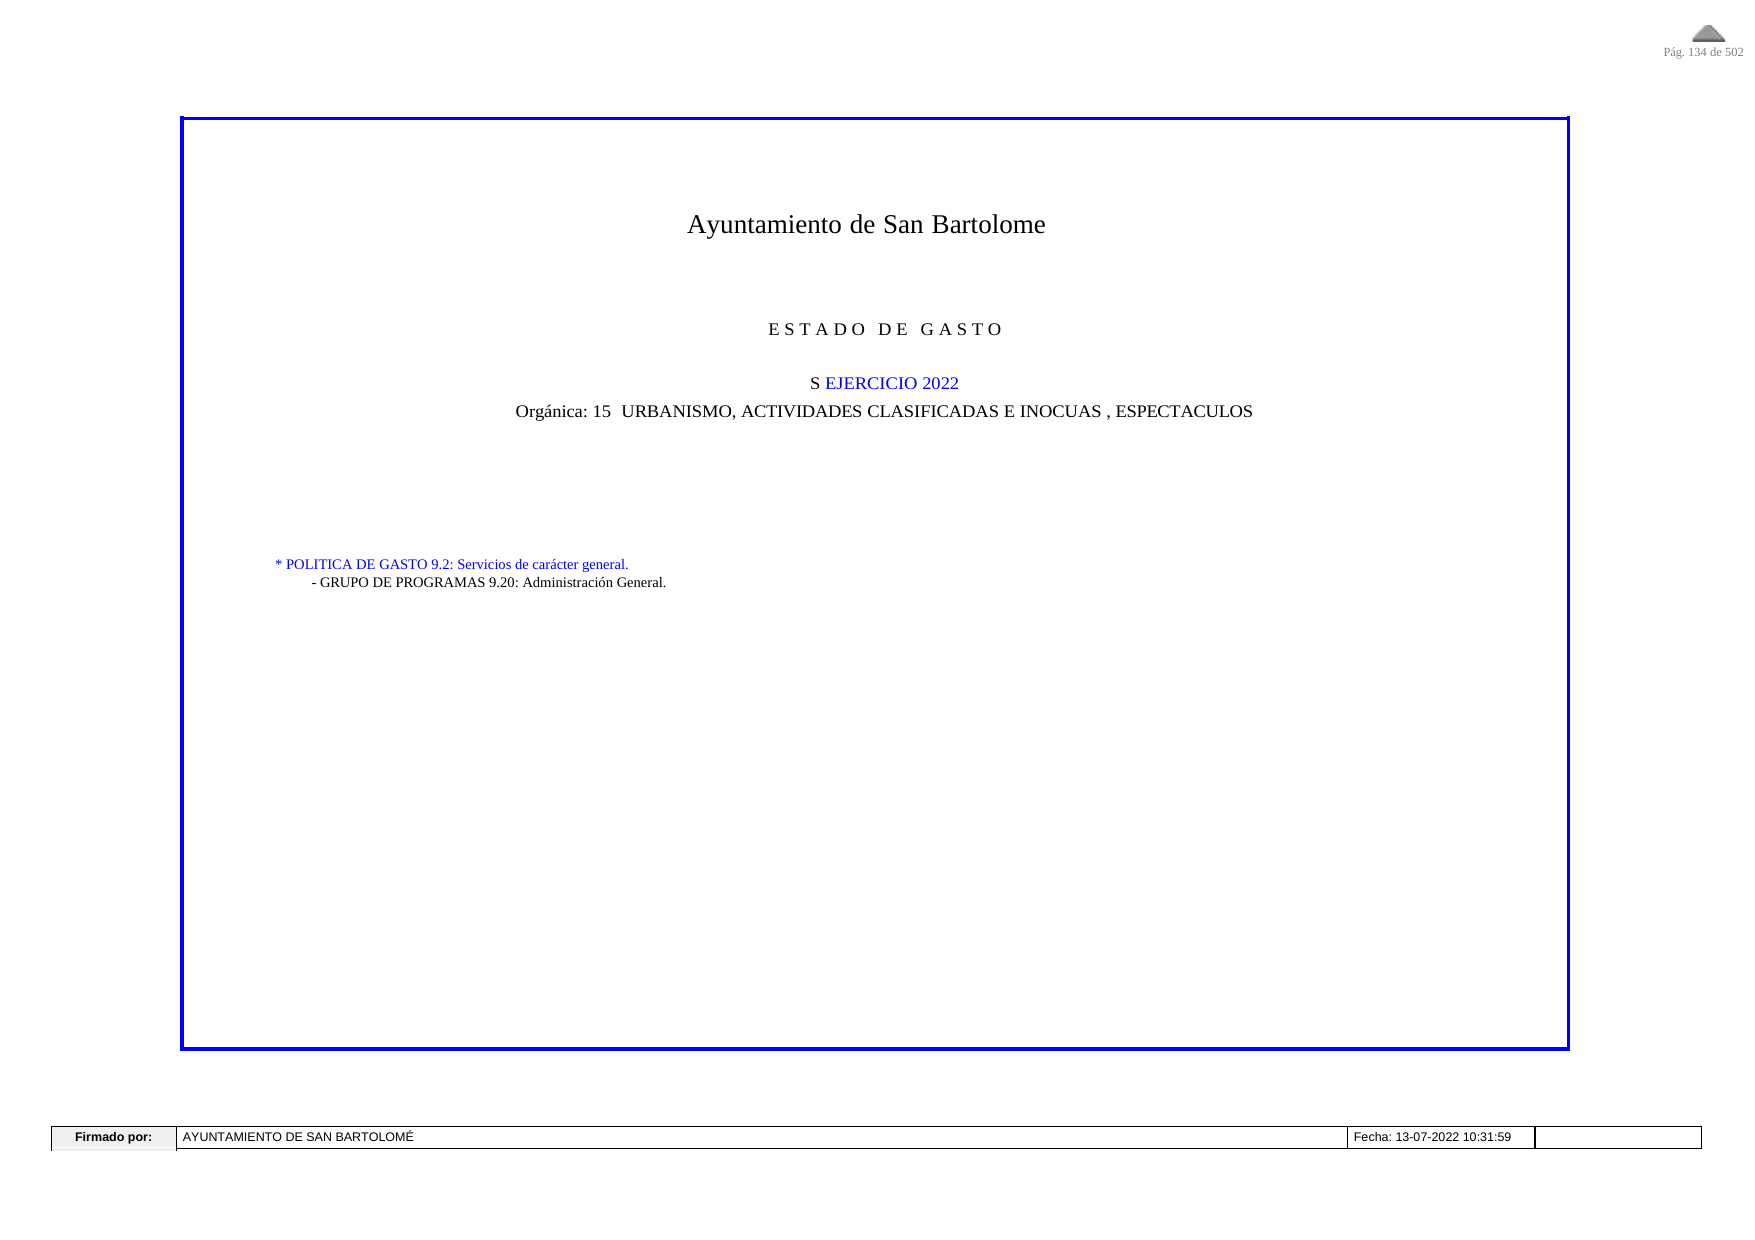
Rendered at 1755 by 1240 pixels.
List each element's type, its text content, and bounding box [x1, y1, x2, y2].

text Ayuntamiento de San Bartolome [184, 208, 1549, 239]
table_header Firmado por: [52, 1127, 176, 1147]
table_header Fecha: 13-07-2022 10:31:59 [1348, 1127, 1534, 1147]
picture [1691, 25, 1726, 42]
text * POLITICA DE GASTO 9.2: Servicios de carácter general. [275, 555, 1567, 572]
text Orgánica: 15 URBANISMO, ACTIVIDADES CLASIFICADAS E INOCUAS , ESPECTACULOS [202, 400, 1567, 421]
text - GRUPO DE PROGRAMAS 9.20: Administración General. [311, 574, 1567, 590]
text E S T A D O D E G A S T O S EJERCICIO 2022 [765, 285, 1004, 393]
table_header AYUNTAMIENTO DE SAN BARTOLOMÉ [177, 1127, 1347, 1147]
table_header [1536, 1127, 1701, 1147]
